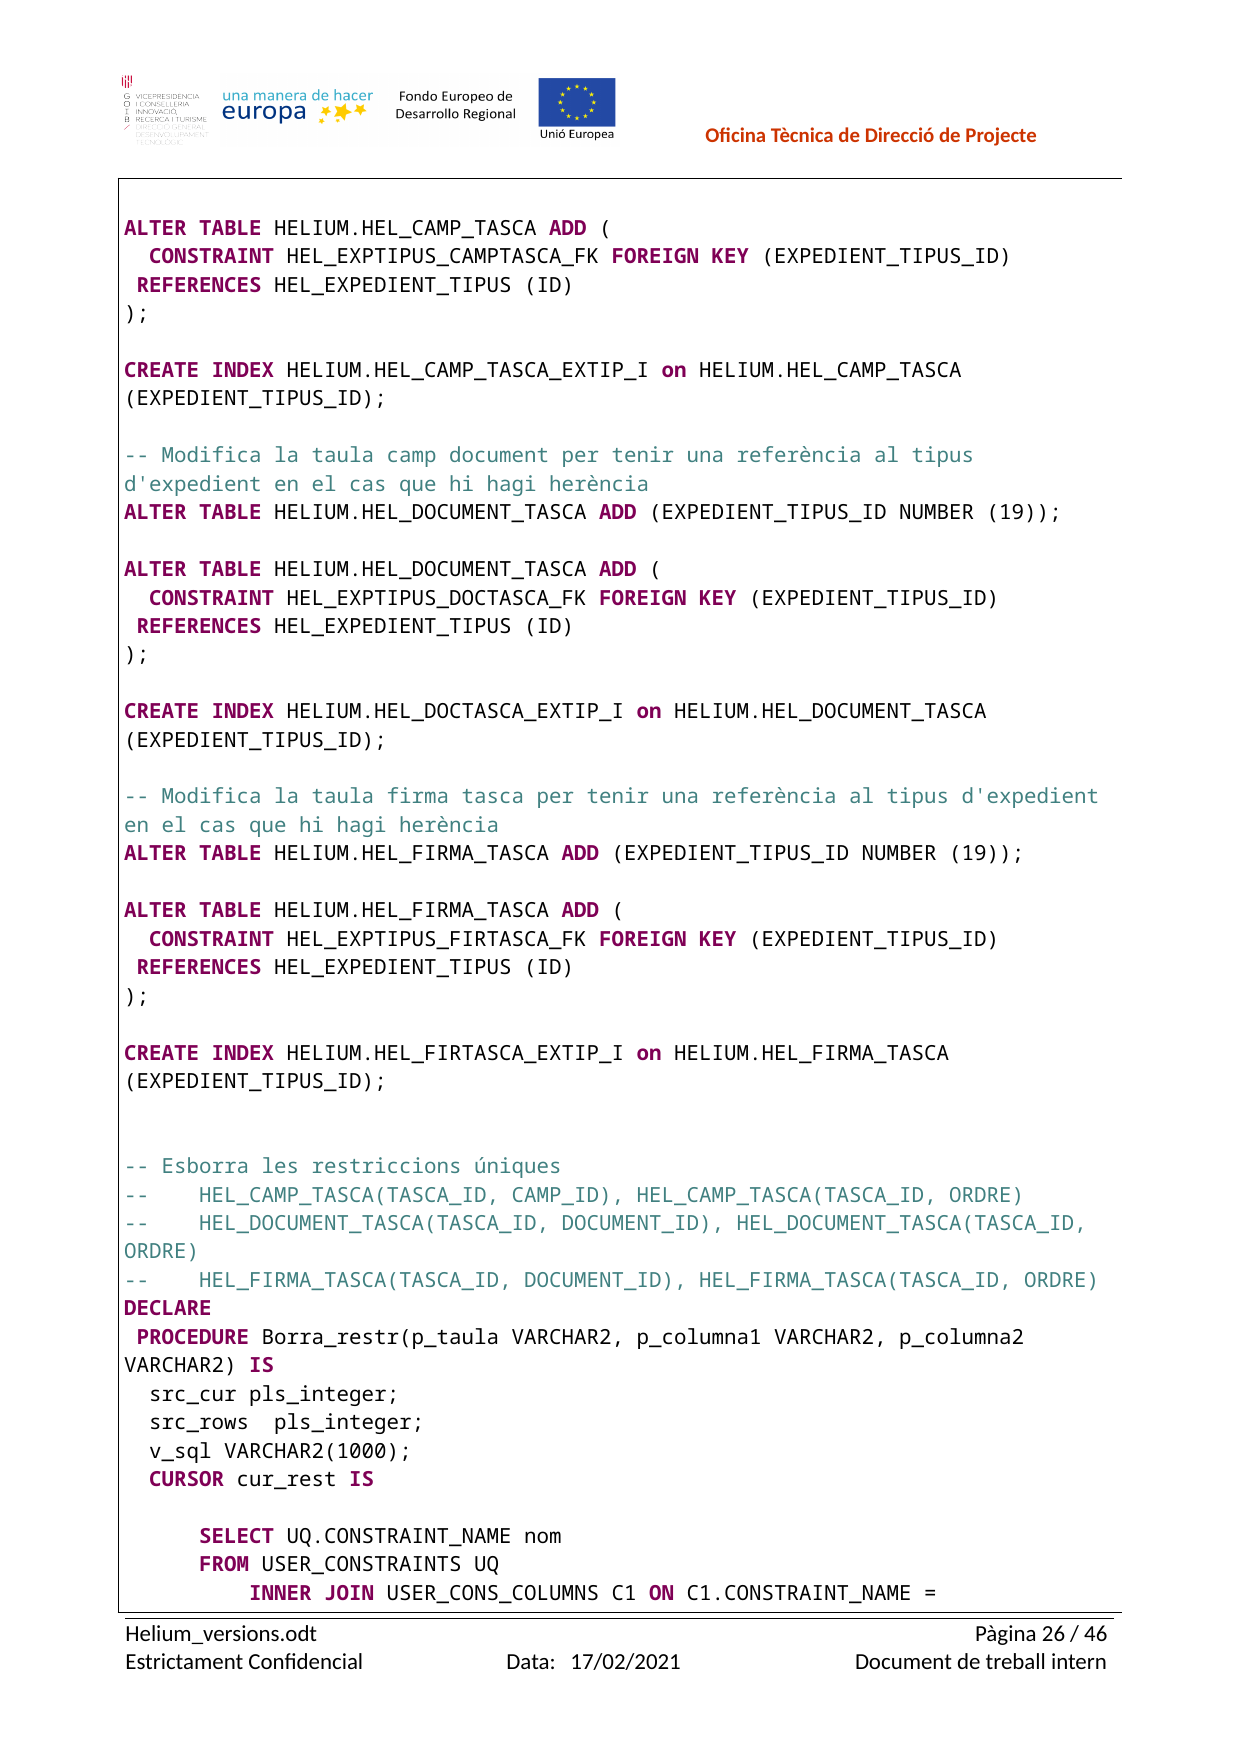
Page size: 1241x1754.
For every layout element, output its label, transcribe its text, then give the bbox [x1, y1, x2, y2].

picture [118, 73, 213, 147]
picture [219, 73, 621, 147]
table_header ALTER TABLE HELIUM.HEL_CAMP_TASCA ADD ( CONSTRAINT HEL_EXPTIPUS_CAMPTASCA_FK FOREIGN KEY (EXPEDIENT_TIPUS_ID) REFERENCES HEL_EXPEDIENT_TIPUS (ID) ); CREATE INDEX HELIUM.HEL_CAMP_TASCA_EXTIP_I on HELIUM.HEL_CAMP_TASCA (EXPEDIENT_TIPUS_ID); -- Modifica la taula camp document per tenir una referència al tipus d'expedient en el cas que hi hagi herència ALTER TABLE HELIUM.HEL_DOCUMENT_TASCA ADD (EXPEDIENT_TIPUS_ID NUMBER (19)); ALTER TABLE HELIUM.HEL_DOCUMENT_TASCA ADD ( CONSTRAINT HEL_EXPTIPUS_DOCTASCA_FK FOREIGN KEY (EXPEDIENT_TIPUS_ID) REFERENCES HEL_EXPEDIENT_TIPUS (ID) ); CREATE INDEX HELIUM.HEL_DOCTASCA_EXTIP_I on HELIUM.HEL_DOCUMENT_TASCA (EXPEDIENT_TIPUS_ID); -- Modifica la taula firma tasca per tenir una referència al tipus d'expedient en el cas que hi hagi herència ALTER TABLE HELIUM.HEL_FIRMA_TASCA ADD (EXPEDIENT_TIPUS_ID NUMBER (19)); ALTER TABLE HELIUM.HEL_FIRMA_TASCA ADD ( CONSTRAINT HEL_EXPTIPUS_FIRTASCA_FK FOREIGN KEY (EXPEDIENT_TIPUS_ID) REFERENCES HEL_EXPEDIENT_TIPUS (ID) ); CREATE INDEX HELIUM.HEL_FIRTASCA_EXTIP_I on HELIUM.HEL_FIRMA_TASCA (EXPEDIENT_TIPUS_ID); -- Esborra les restriccions úniques -- HEL_CAMP_TASCA(TASCA_ID, CAMP_ID), HEL_CAMP_TASCA(TASCA_ID, ORDRE) -- HEL_DOCUMENT_TASCA(TASCA_ID, DOCUMENT_ID), HEL_DOCUMENT_TASCA(TASCA_ID, ORDRE) -- HEL_FIRMA_TASCA(TASCA_ID, DOCUMENT_ID), HEL_FIRMA_TASCA(TASCA_ID, ORDRE) DECLARE PROCEDURE Borra_restr(p_taula VARCHAR2, p_columna1 VARCHAR2, p_columna2 VARCHAR2) IS src_cur pls_integer; src_rows pls_integer; v_sql VARCHAR2(1000); CURSOR cur_rest IS SELECT UQ.CONSTRAINT_NAME nom FROM USER_CONSTRAINTS UQ INNER JOIN USER_CONS_COLUMNS C1 ON C1.CONSTRAINT_NAME = [119, 179, 1122, 1612]
